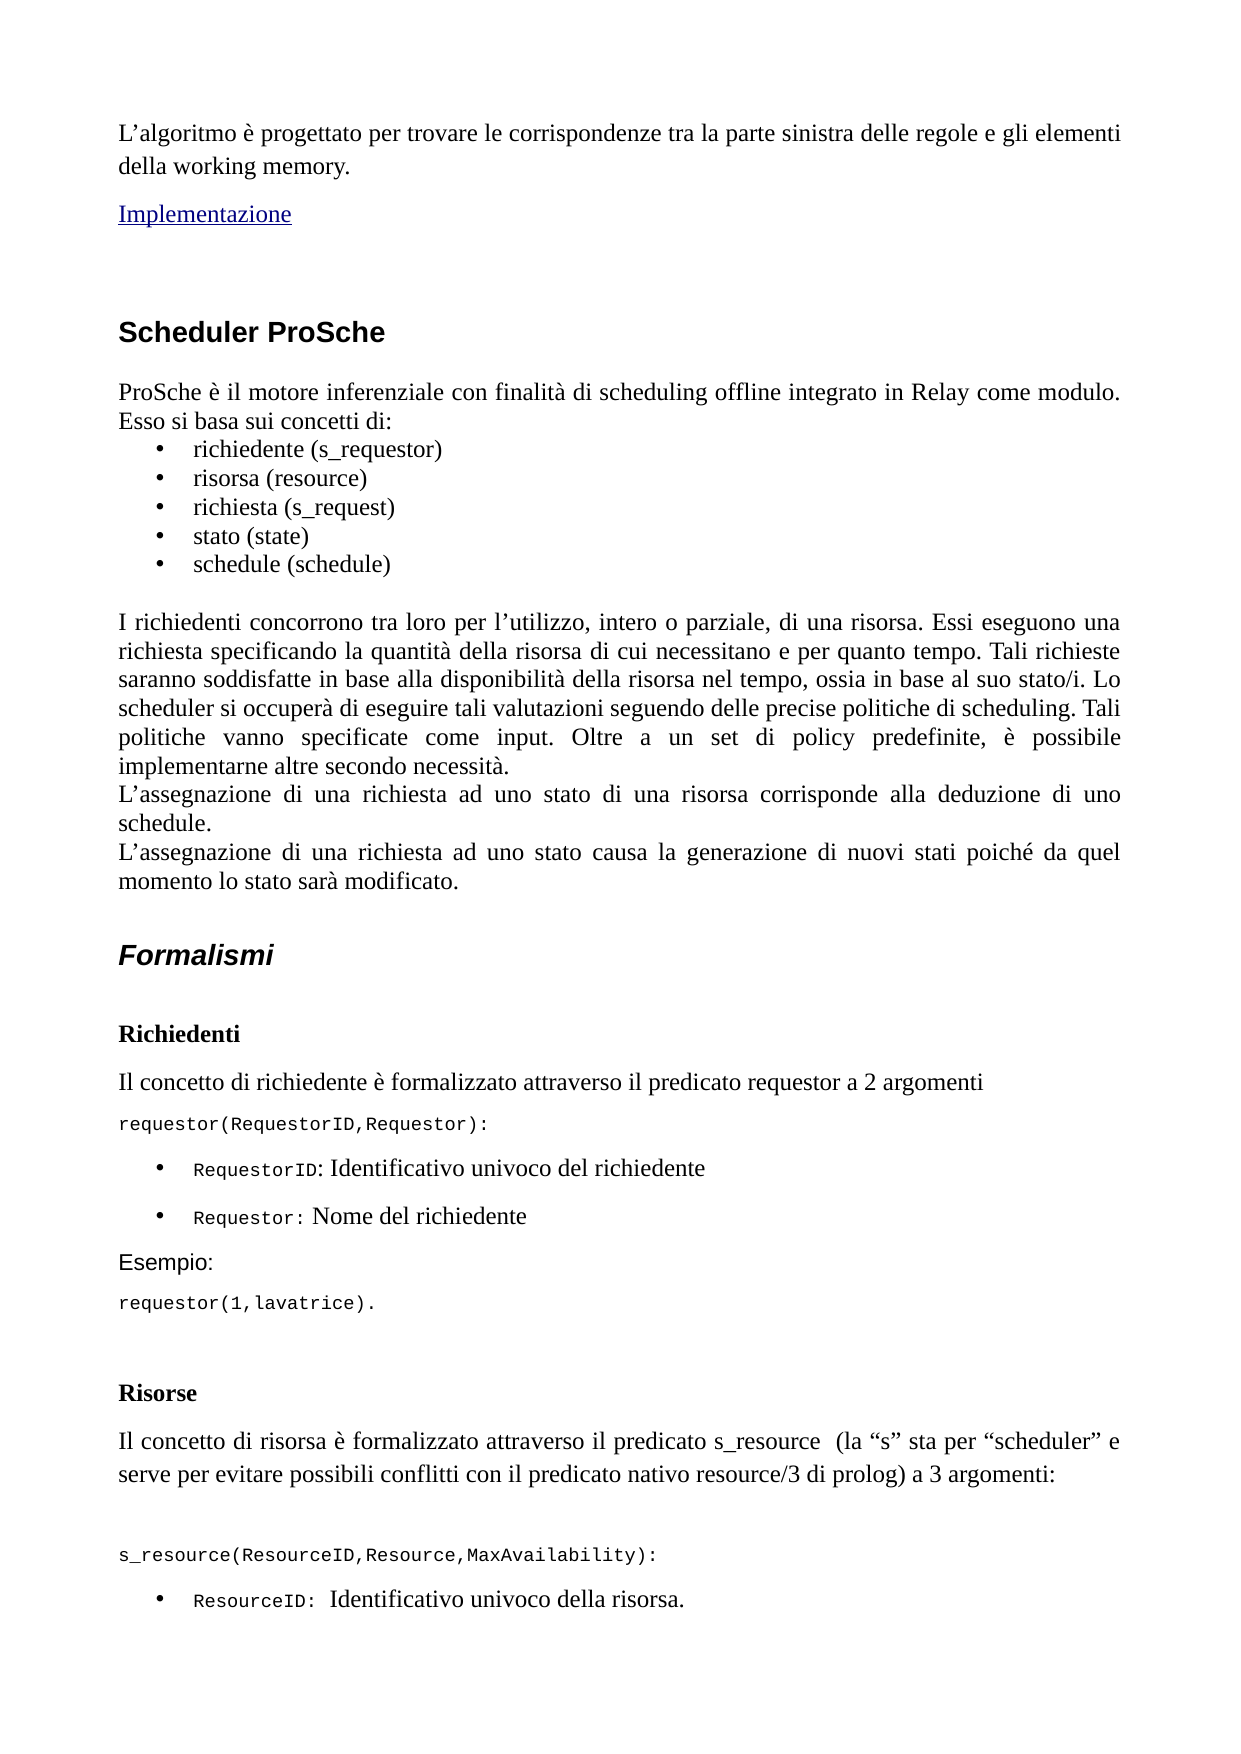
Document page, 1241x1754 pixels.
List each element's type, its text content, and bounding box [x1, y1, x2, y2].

text Il concetto di richiedente è formalizzato attraverso il predicato requestor a 2 argomenti [118, 1067, 1122, 1095]
list richiesta (s_request) [156, 492, 1122, 521]
text L’assegnazione di una richiesta ad uno stato causa la generazione di nuovi stati poiché da quel momento lo stato sarà modificato. [118, 837, 1122, 894]
list stato (state) [156, 521, 1122, 549]
subtitle Formalismi [118, 938, 1122, 971]
text Esempio: [118, 1249, 1122, 1275]
list Requestor: Nome del richiedente [156, 1201, 1122, 1230]
list ResourceID: Identificativo univoco della risorsa. [156, 1584, 1122, 1613]
text requestor(1,lavatrice). [118, 1294, 1122, 1315]
list risorsa (resource) [156, 463, 1122, 492]
text s_resource(ResourceID,Resource,MaxAvailability): [118, 1546, 1122, 1567]
subtitle Scheduler ProSche [118, 315, 1122, 348]
text L’algoritmo è progettato per trovare le corrispondenze tra la parte sinistra delle regole e gli elementi della working memory. [118, 118, 1122, 180]
text Il concetto di risorsa è formalizzato attraverso il predicato s_resource (la “s” sta per “scheduler” e serve per evitare possibili conflitti con il predicato nativo resource/3 di prolog) a 3 argomenti: [118, 1426, 1122, 1488]
text I richiedenti concorrono tra loro per l’utilizzo, intero o parziale, di una risorsa. Essi eseguono una richiesta specificando la quantità della risorsa di cui necessitano e per quanto tempo. Tali richieste saranno soddisfatte in base alla disponibilità della risorsa nel tempo, ossia in base al suo stato/i. Lo scheduler si occuperà di eseguire tali valutazioni seguendo delle precise politiche di scheduling. Tali politiche vanno specificate come input. Oltre a un set di policy predefinite, è possibile implementarne altre secondo necessità. [118, 607, 1122, 779]
text Implementazione [118, 199, 1122, 227]
text ProSche è il motore inferenziale con finalità di scheduling offline integrato in Relay come modulo. Esso si basa sui concetti di: [118, 377, 1122, 434]
list schedule (schedule) [156, 549, 1122, 578]
text requestor(RequestorID,Requestor): [118, 1114, 1122, 1136]
text L’assegnazione di una richiesta ad uno stato di una risorsa corrisponde alla deduzione di uno schedule. [118, 779, 1122, 837]
text Richiedenti [118, 1019, 1122, 1048]
list RequestorID: Identificativo univoco del richiedente [156, 1153, 1122, 1182]
list richiedente (s_requestor) [156, 434, 1122, 463]
text Risorse [118, 1378, 1122, 1407]
